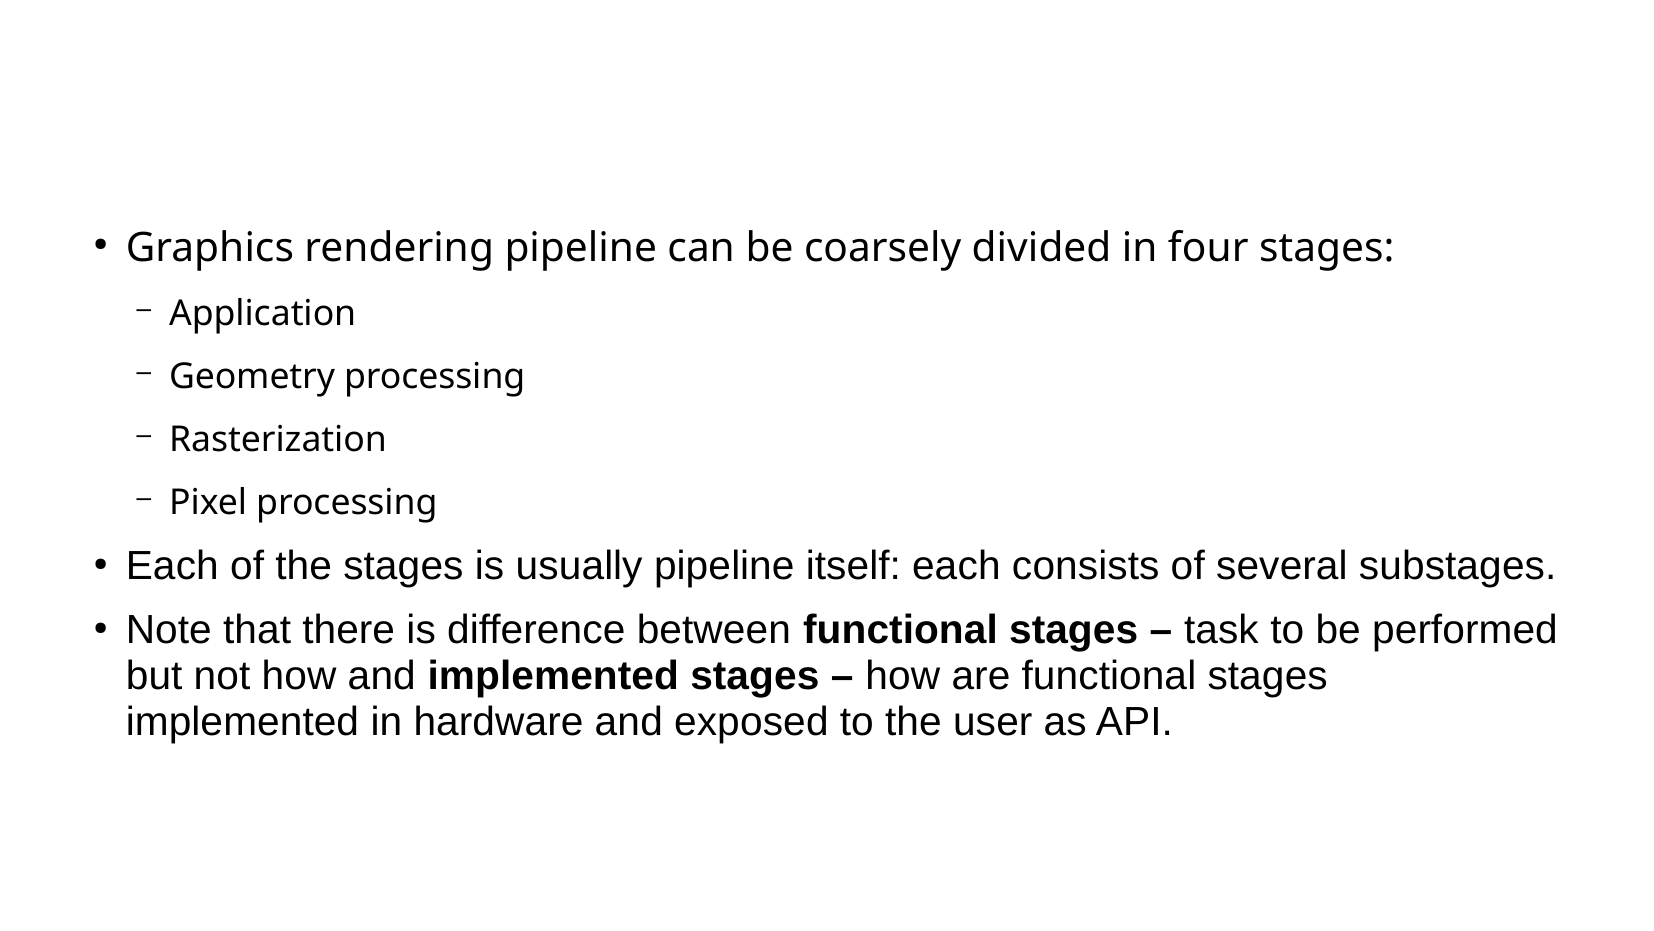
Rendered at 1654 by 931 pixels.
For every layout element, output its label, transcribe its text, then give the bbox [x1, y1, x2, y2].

list Graphics rendering pipeline can be coarsely divided in four stages: Application Geometry processing Rasterization Pixel processing Each of the stages is usually pipeline itself: each consists of several substages. Note that there is difference between functional stages – task to be performed but not how and implemented stages – how are functional stages implemented in hardware and exposed to the user as API. [82, 217, 1571, 758]
